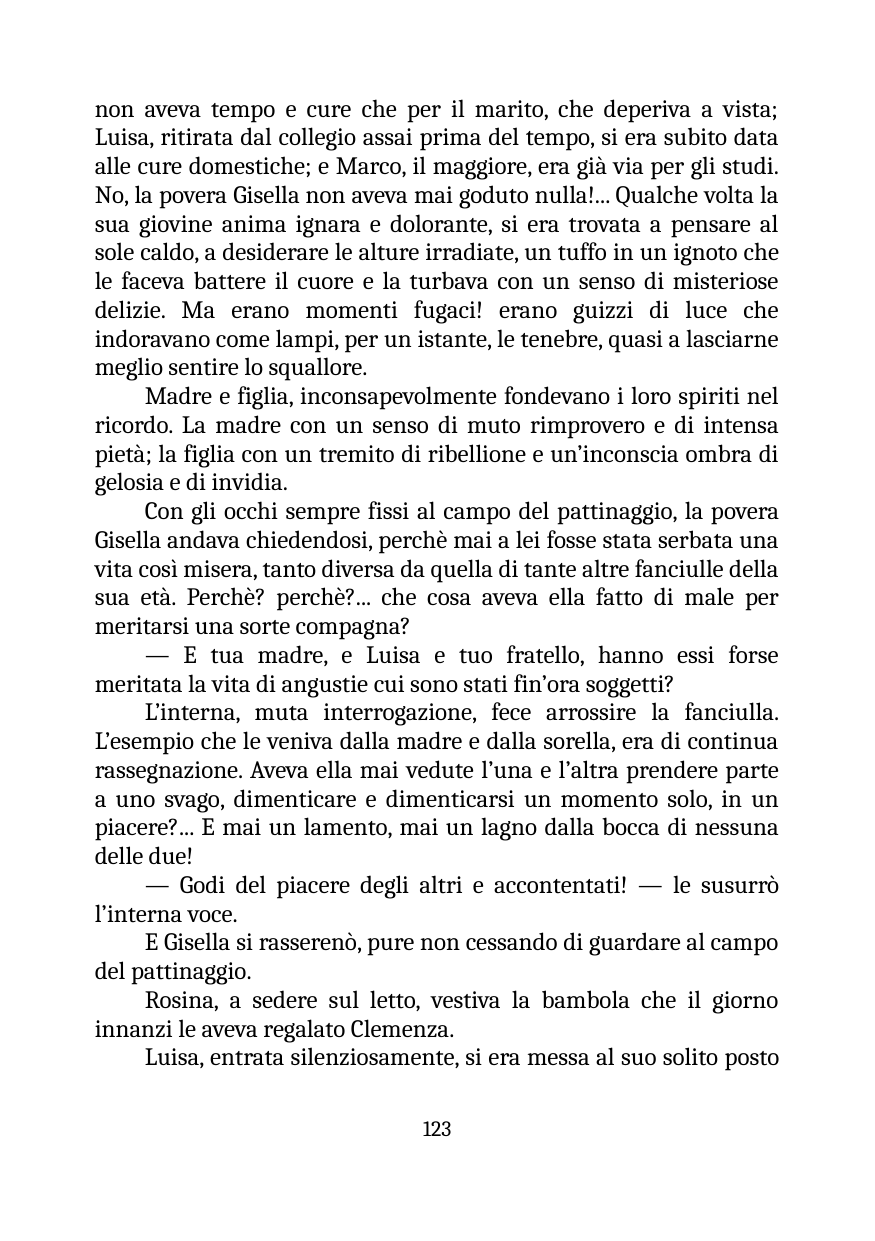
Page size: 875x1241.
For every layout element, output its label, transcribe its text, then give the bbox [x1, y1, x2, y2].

text L’interna, muta interrogazione, fece arrossire la fanciulla. L’esempio che le veniva dalla madre e dalla sorella, era di continua rassegnazione. Aveva ella mai vedute l’una e l’altra prendere parte a uno svago, dimenticare e dimenticarsi un momento solo, in un piacere?... E mai un lamento, mai un lagno dalla bocca di nessuna delle due! [94, 698, 779, 871]
text — Godi del piacere degli altri e accontentati! — le susurrò l’interna voce. [94, 871, 779, 928]
text non aveva tempo e cure che per il marito, che deperiva a vista; Luisa, ritirata dal collegio assai prima del tempo, si era subito data alle cure domestiche; e Marco, il maggiore, era già via per gli studi. No, la povera Gisella non aveva mai goduto nulla!... Qualche volta la sua giovine anima ignara e dolorante, si era trovata a pensare al sole caldo, a desiderare le alture irradiate, un tuffo in un ignoto che le faceva battere il cuore e la turbava con un senso di misteriose delizie. Ma erano momenti fugaci! erano guizzi di luce che indoravano come lampi, per un istante, le tenebre, quasi a lasciarne meglio sentire lo squallore. [94, 94, 779, 382]
text — E tua madre, e Luisa e tuo fratello, hanno essi forse meritata la vita di angustie cui sono stati fin’ora soggetti? [94, 641, 779, 698]
text Luisa, entrata silenziosamente, si era messa al suo solito posto [94, 1043, 779, 1072]
text Con gli occhi sempre fissi al campo del pattinaggio, la povera Gisella andava chiedendosi, perchè mai a lei fosse stata serbata una vita così misera, tanto diversa da quella di tante altre fanciulle della sua età. Perchè? perchè?... che cosa aveva ella fatto di male per meritarsi una sorte compagna? [94, 497, 779, 641]
text E Gisella si rasserenò, pure non cessando di guardare al campo del pattinaggio. [94, 928, 779, 986]
text Madre e figlia, inconsapevolmente fondevano i loro spiriti nel ricordo. La madre con un senso di muto rimprovero e di intensa pietà; la figlia con un tremito di ribellione e un’inconscia ombra di gelosia e di invidia. [94, 382, 779, 497]
text Rosina, a sedere sul letto, vestiva la bambola che il giorno innanzi le aveva regalato Clemenza. [94, 986, 779, 1043]
